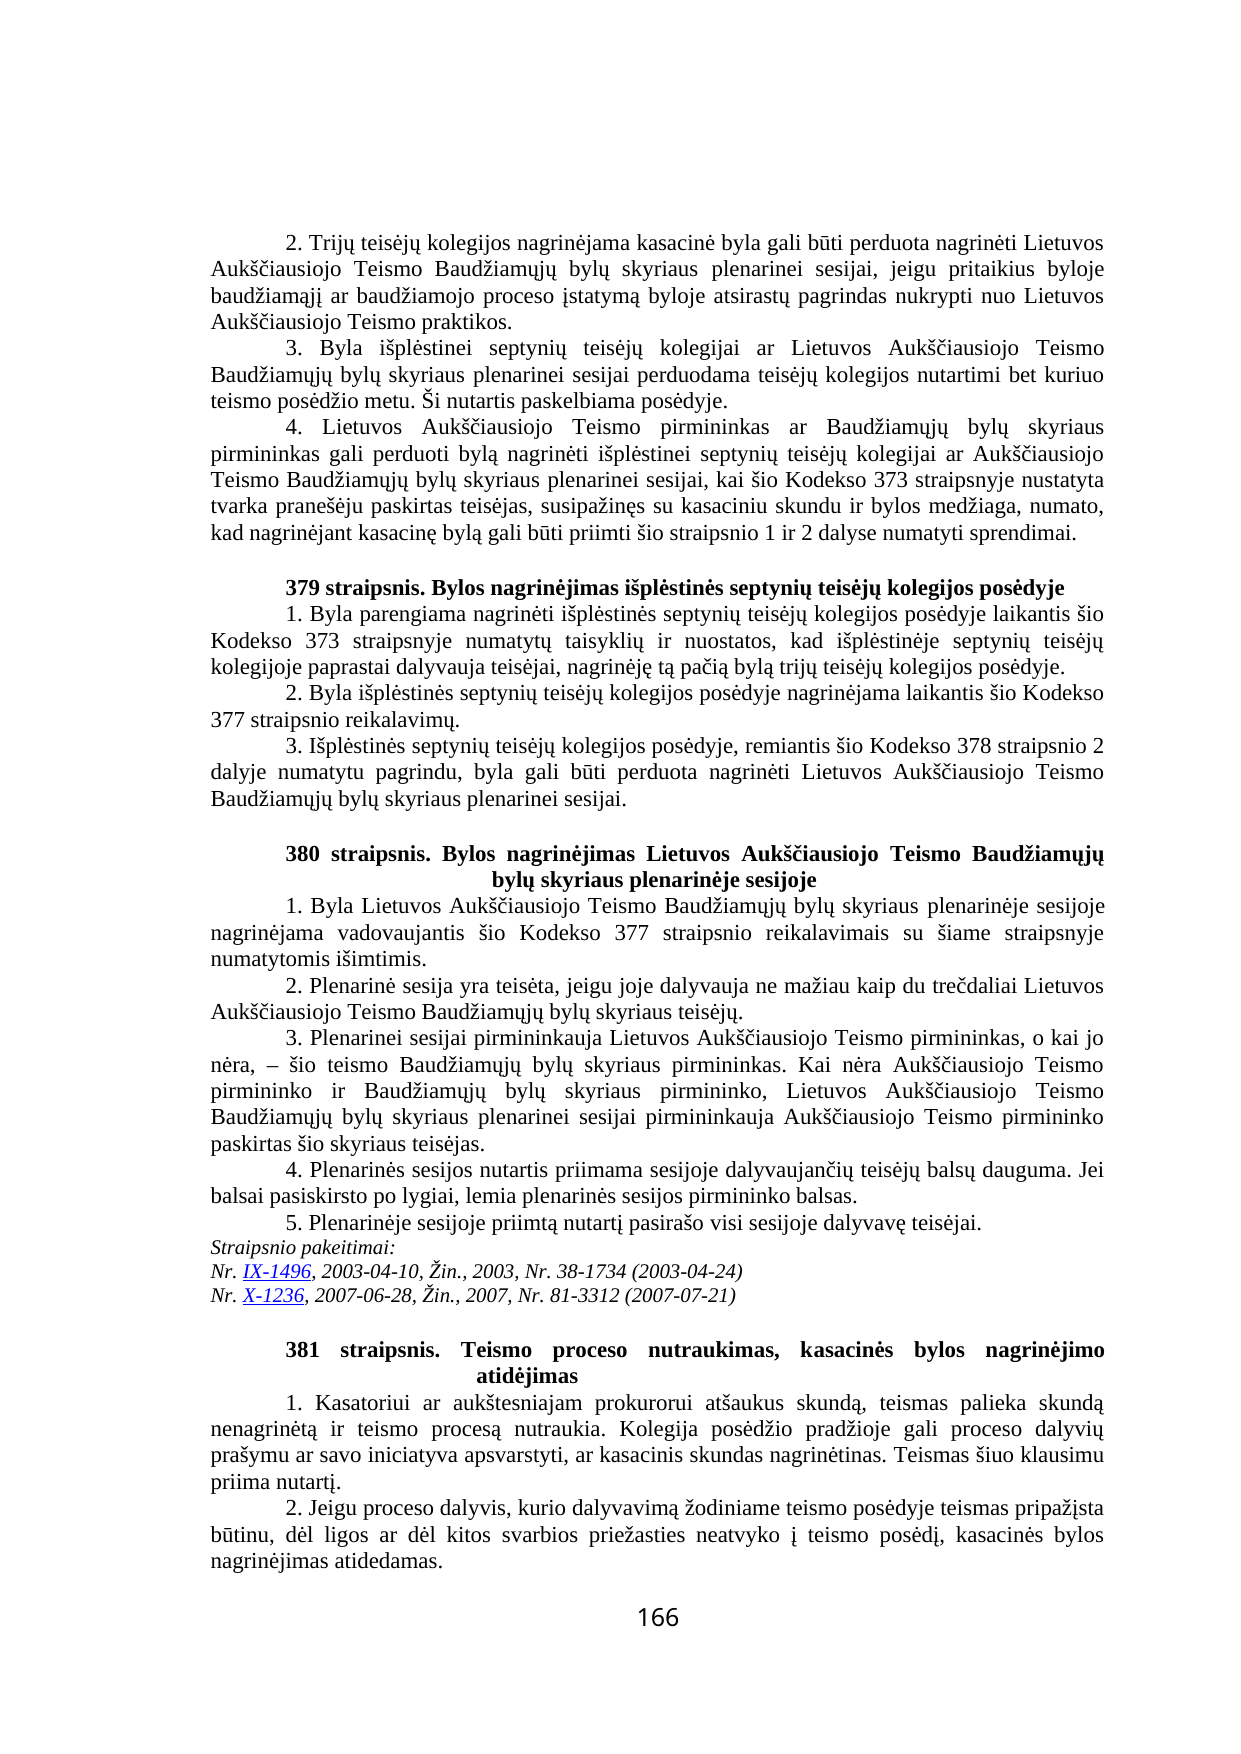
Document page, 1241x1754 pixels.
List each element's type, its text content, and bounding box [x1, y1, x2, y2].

text Straipsnio pakeitimai: [210, 1235, 1105, 1259]
text Nr. X-1236, 2007-06-28, Žin., 2007, Nr. 81-3312 (2007-07-21) [210, 1283, 1105, 1307]
text 4. Plenarinės sesijos nutartis priimama sesijoje dalyvaujančių teisėjų balsų dauguma. Jei balsai pasiskirsto po lygiai, lemia plenarinės sesijos pirmininko balsas. [210, 1156, 1105, 1209]
text 4. Lietuvos Aukščiausiojo Teismo pirmininkas ar Baudžiamųjų bylų skyriaus pirmininkas gali perduoti bylą nagrinėti išplėstinei septynių teisėjų kolegijai ar Aukščiausiojo Teismo Baudžiamųjų bylų skyriaus plenarinei sesijai, kai šio Kodekso 373 straipsnyje nustatyta tvarka pranešėju paskirtas teisėjas, susipažinęs su kasaciniu skundu ir bylos medžiaga, numato, kad nagrinėjant kasacinę bylą gali būti priimti šio straipsnio 1 ir 2 dalyse numatyti sprendimai. [210, 413, 1105, 545]
text Nr. IX-1496, 2003-04-10, Žin., 2003, Nr. 38-1734 (2003-04-24) [210, 1259, 1105, 1283]
text 2. Trijų teisėjų kolegijos nagrinėjama kasacinė byla gali būti perduota nagrinėti Lietuvos Aukščiausiojo Teismo Baudžiamųjų bylų skyriaus plenarinei sesijai, jeigu pritaikius byloje baudžiamąjį ar baudžiamojo proceso įstatymą byloje atsirastų pagrindas nukrypti nuo Lietuvos Aukščiausiojo Teismo praktikos. [210, 229, 1105, 334]
text 2. Jeigu proceso dalyvis, kurio dalyvavimą žodiniame teismo posėdyje teismas pripažįsta būtinu, dėl ligos ar dėl kitos svarbios priežasties neatvyko į teismo posėdį, kasacinės bylos nagrinėjimas atidedamas. [210, 1494, 1105, 1573]
text 1. Byla Lietuvos Aukščiausiojo Teismo Baudžiamųjų bylų skyriaus plenarinėje sesijoje nagrinėjama vadovaujantis šio Kodekso 377 straipsnio reikalavimais su šiame straipsnyje numatytomis išimtimis. [210, 893, 1105, 972]
text 379 straipsnis. Bylos nagrinėjimas išplėstinės septynių teisėjų kolegijos posėdyje [285, 574, 1105, 600]
text 2. Plenarinė sesija yra teisėta, jeigu joje dalyvauja ne mažiau kaip du trečdaliai Lietuvos Aukščiausiojo Teismo Baudžiamųjų bylų skyriaus teisėjų. [210, 972, 1105, 1024]
text 5. Plenarinėje sesijoje priimtą nutartį pasirašo visi sesijoje dalyvavę teisėjai. [210, 1209, 1105, 1235]
text 3. Plenarinei sesijai pirmininkauja Lietuvos Aukščiausiojo Teismo pirmininkas, o kai jo nėra, – šio teismo Baudžiamųjų bylų skyriaus pirmininkas. Kai nėra Aukščiausiojo Teismo pirmininko ir Baudžiamųjų bylų skyriaus pirmininko, Lietuvos Aukščiausiojo Teismo Baudžiamųjų bylų skyriaus plenarinei sesijai pirmininkauja Aukščiausiojo Teismo pirmininko paskirtas šio skyriaus teisėjas. [210, 1024, 1105, 1156]
text 381 straipsnis. Teismo proceso nutraukimas, kasacinės bylos nagrinėjimo atidėjimas [285, 1336, 1105, 1389]
text 1. Kasatoriui ar aukštesniajam prokurorui atšaukus skundą, teismas palieka skundą nenagrinėtą ir teismo procesą nutraukia. Kolegija posėdžio pradžioje gali proceso dalyvių prašymu ar savo iniciatyva apsvarstyti, ar kasacinis skundas nagrinėtinas. Teismas šiuo klausimu priima nutartį. [210, 1389, 1105, 1494]
text 3. Išplėstinės septynių teisėjų kolegijos posėdyje, remiantis šio Kodekso 378 straipsnio 2 dalyje numatytu pagrindu, byla gali būti perduota nagrinėti Lietuvos Aukščiausiojo Teismo Baudžiamųjų bylų skyriaus plenarinei sesijai. [210, 732, 1105, 811]
text 1. Byla parengiama nagrinėti išplėstinės septynių teisėjų kolegijos posėdyje laikantis šio Kodekso 373 straipsnyje numatytų taisyklių ir nuostatos, kad išplėstinėje septynių teisėjų kolegijoje paprastai dalyvauja teisėjai, nagrinėję tą pačią bylą trijų teisėjų kolegijos posėdyje. [210, 600, 1105, 679]
text 2. Byla išplėstinės septynių teisėjų kolegijos posėdyje nagrinėjama laikantis šio Kodekso 377 straipsnio reikalavimų. [210, 679, 1105, 732]
text 3. Byla išplėstinei septynių teisėjų kolegijai ar Lietuvos Aukščiausiojo Teismo Baudžiamųjų bylų skyriaus plenarinei sesijai perduodama teisėjų kolegijos nutartimi bet kuriuo teismo posėdžio metu. Ši nutartis paskelbiama posėdyje. [210, 334, 1105, 413]
text 380 straipsnis. Bylos nagrinėjimas Lietuvos Aukščiausiojo Teismo Baudžiamųjų bylų skyriaus plenarinėje sesijoje [285, 840, 1105, 893]
